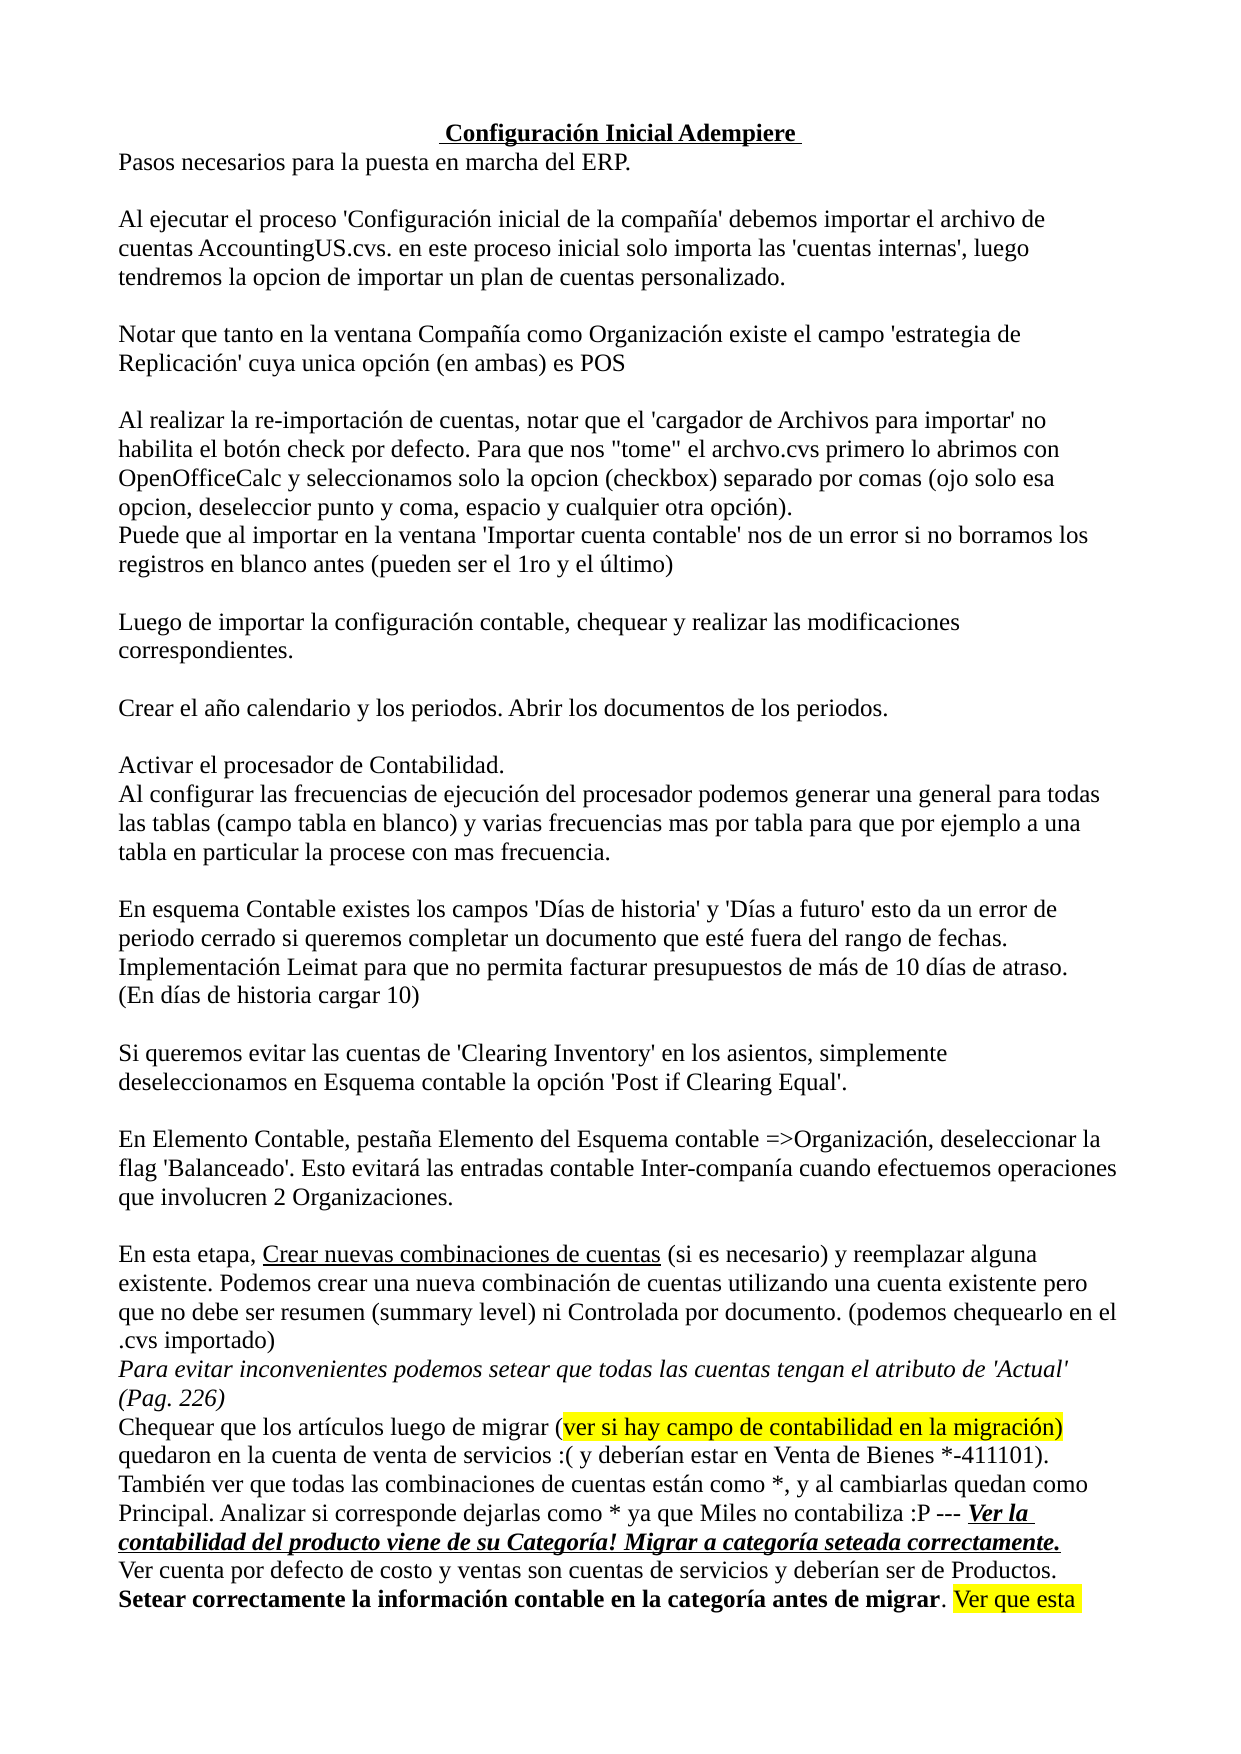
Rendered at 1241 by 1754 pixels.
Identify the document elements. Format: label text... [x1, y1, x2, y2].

text Si queremos evitar las cuentas de 'Clearing Inventory' en los asientos, simplemente deseleccionamos en Esquema contable la opción 'Post if Clearing Equal'. [118, 1038, 1122, 1096]
text Para evitar inconvenientes podemos setear que todas las cuentas tengan el atributo de 'Actual' (Pag. 226) [118, 1354, 1122, 1412]
text Ver cuenta por defecto de costo y ventas son cuentas de servicios y deberían ser de Productos. [118, 1556, 1122, 1584]
text Activar el procesador de Contabilidad. [118, 751, 1122, 779]
text Al configurar las frecuencias de ejecución del procesador podemos generar una general para todas las tablas (campo tabla en blanco) y varias frecuencias mas por tabla para que por ejemplo a una tabla en particular la procese con mas frecuencia. [118, 779, 1122, 866]
text Chequear que los artículos luego de migrar (ver si hay campo de contabilidad en la migración) quedaron en la cuenta de venta de servicios :( y deberían estar en Venta de Bienes *-411101). También ver que todas las combinaciones de cuentas están como *, y al cambiarlas quedan como Principal. Analizar si corresponde dejarlas como * ya que Miles no contabiliza :P --- Ver la contabilidad del producto viene de su Categoría! Migrar a categoría seteada correctamente. [118, 1412, 1122, 1556]
text Puede que al importar en la ventana 'Importar cuenta contable' nos de un error si no borramos los registros en blanco antes (pueden ser el 1ro y el último) [118, 521, 1122, 578]
text Configuración Inicial Adempiere [118, 118, 1122, 147]
text En esta etapa, Crear nuevas combinaciones de cuentas (si es necesario) y reemplazar alguna existente. Podemos crear una nueva combinación de cuentas utilizando una cuenta existente pero que no debe ser resumen (summary level) ni Controlada por documento. (podemos chequearlo en el .cvs importado) [118, 1239, 1122, 1354]
text En esquema Contable existes los campos 'Días de historia' y 'Días a futuro' esto da un error de periodo cerrado si queremos completar un documento que esté fuera del rango de fechas. Implementación Leimat para que no permita facturar presupuestos de más de 10 días de atraso. [118, 894, 1122, 981]
text Notar que tanto en la ventana Compañía como Organización existe el campo 'estrategia de Replicación' cuya unica opción (en ambas) es POS [118, 319, 1122, 377]
text En Elemento Contable, pestaña Elemento del Esquema contable =>Organización, deseleccionar la flag 'Balanceado'. Esto evitará las entradas contable Inter-companía cuando efectuemos operaciones que involucren 2 Organizaciones. [118, 1124, 1122, 1211]
text Crear el año calendario y los periodos. Abrir los documentos de los periodos. [118, 693, 1122, 722]
text Al ejecutar el proceso 'Configuración inicial de la compañía' debemos importar el archivo de cuentas AccountingUS.cvs. en este proceso inicial solo importa las 'cuentas internas', luego tendremos la opcion de importar un plan de cuentas personalizado. [118, 204, 1122, 291]
text Setear correctamente la información contable en la categoría antes de migrar. Ver que esta [118, 1584, 1122, 1613]
text Luego de importar la configuración contable, chequear y realizar las modificaciones correspondientes. [118, 607, 1122, 664]
text Pasos necesarios para la puesta en marcha del ERP. [118, 147, 1122, 176]
text Al realizar la re-importación de cuentas, notar que el 'cargador de Archivos para importar' no habilita el botón check por defecto. Para que nos "tome" el archvo.cvs primero lo abrimos con OpenOfficeCalc y seleccionamos solo la opcion (checkbox) separado por comas (ojo solo esa opcion, deseleccior punto y coma, espacio y cualquier otra opción). [118, 406, 1122, 521]
text (En días de historia cargar 10) [118, 981, 1122, 1009]
